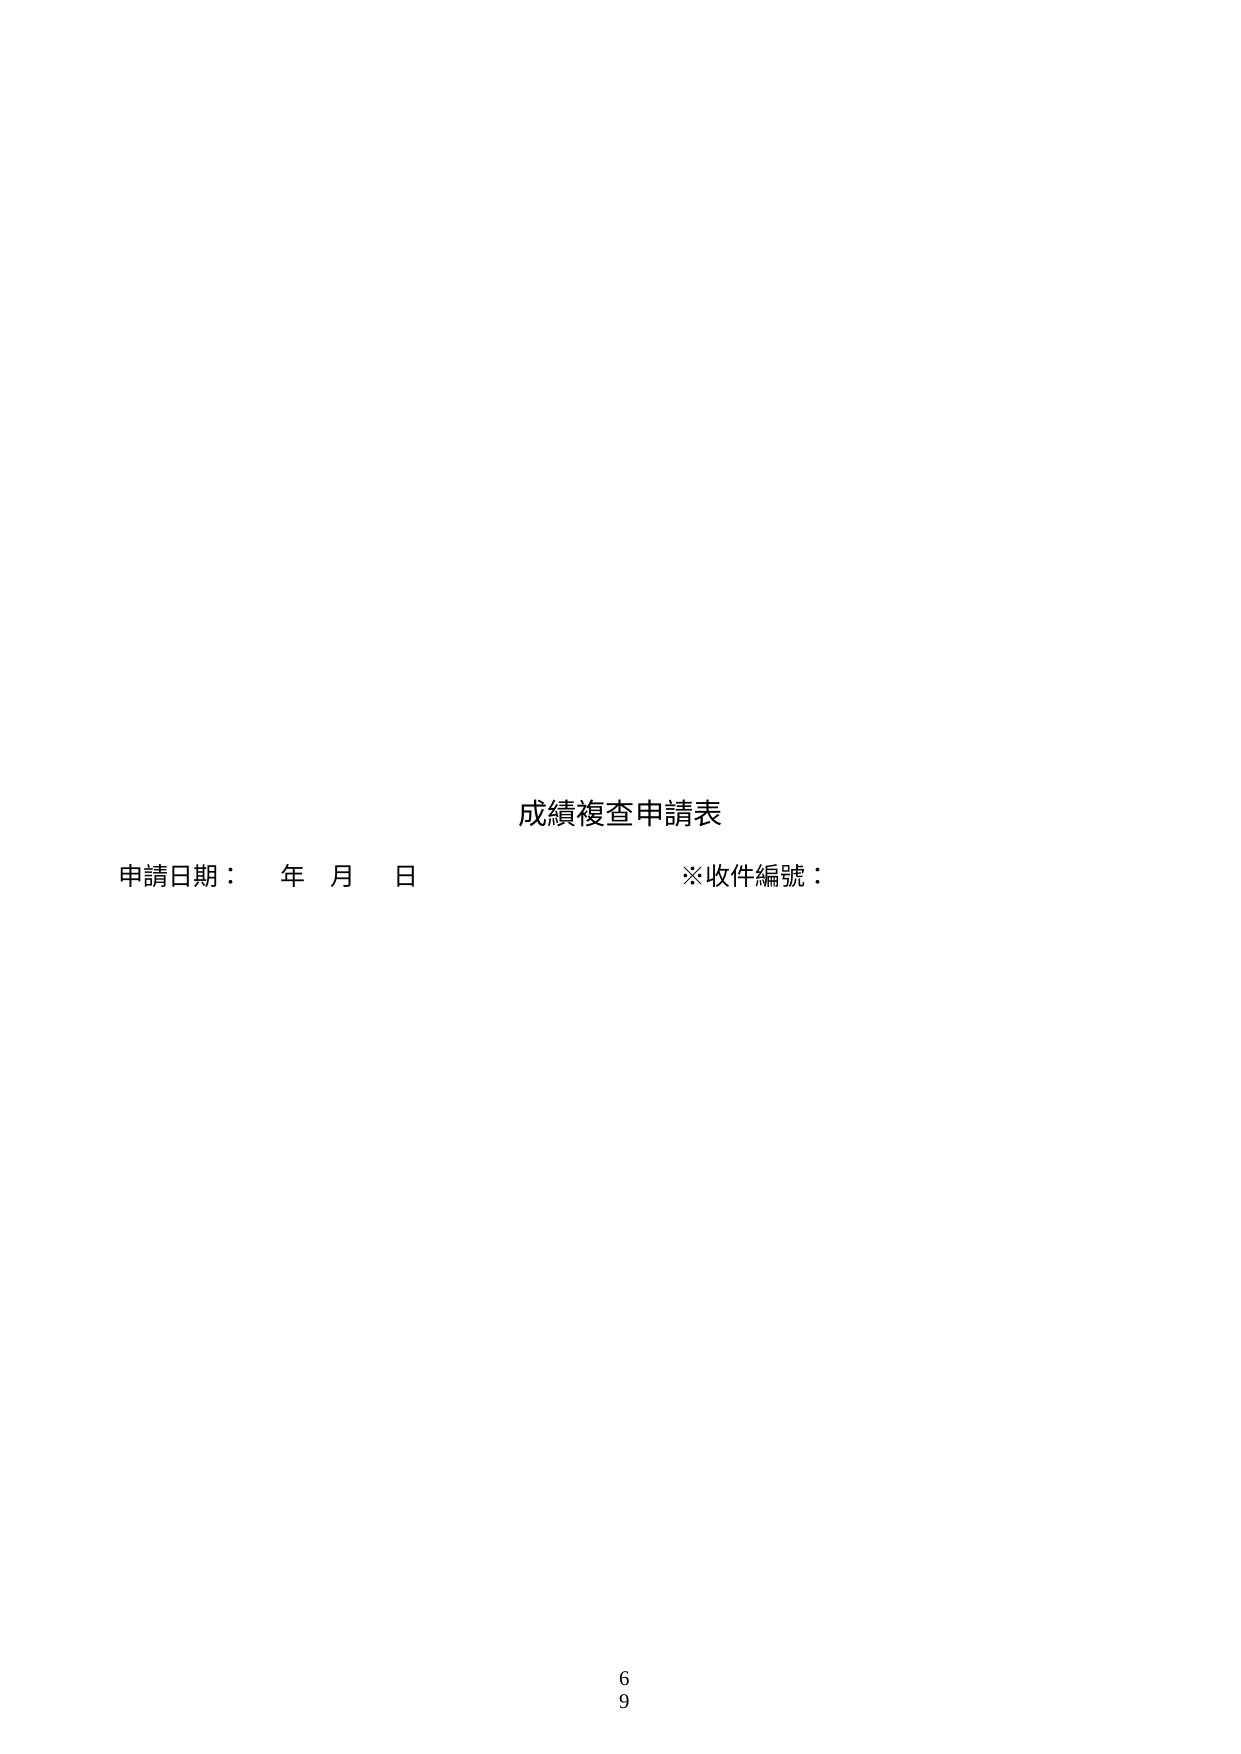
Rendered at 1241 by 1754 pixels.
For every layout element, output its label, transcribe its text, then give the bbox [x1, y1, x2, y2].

text 成績複查申請表 [118, 770, 1122, 833]
text 申請日期： 年 月 日 ※收件編號： [118, 833, 1122, 895]
